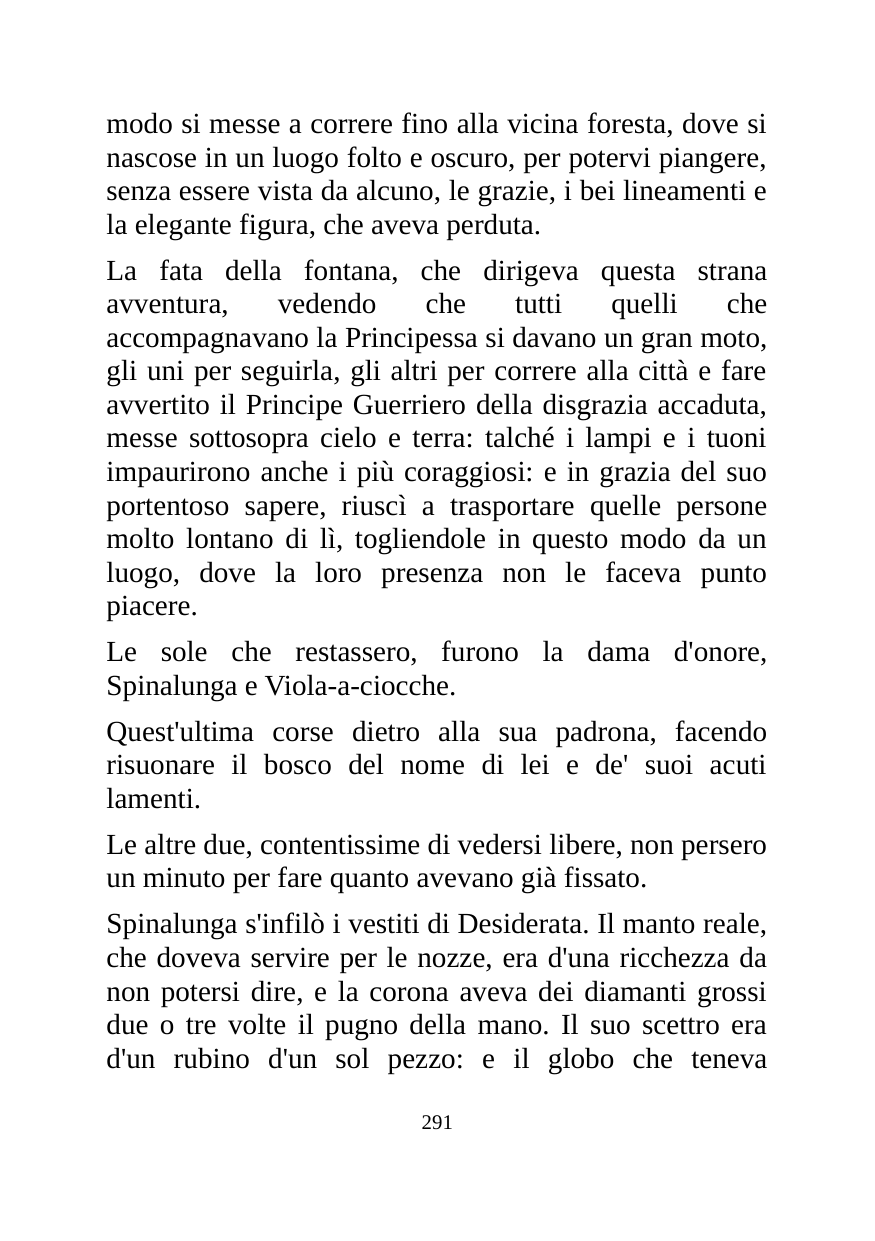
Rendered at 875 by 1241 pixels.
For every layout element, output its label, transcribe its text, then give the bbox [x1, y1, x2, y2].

text Quest'ultima corse dietro alla sua padrona, facendo risuonare il bosco del nome di lei e de' suoi acuti lamenti. [106, 714, 768, 814]
text Le sole che restassero, furono la dama d'onore, Spinalunga e Viola-a-ciocche. [106, 634, 768, 701]
text modo si messe a correre fino alla vicina foresta, dove si nascose in un luogo folto e oscuro, per potervi piangere, senza essere vista da alcuno, le grazie, i bei lineamenti e la elegante figura, che aveva perduta. [106, 106, 768, 240]
text La fata della fontana, che dirigeva questa strana avventura, vedendo che tutti quelli che accompagnavano la Principessa si davano un gran moto, gli uni per seguirla, gli altri per correre alla città e fare avvertito il Principe Guerriero della disgrazia accaduta, messe sottosopra cielo e terra: talché i lampi e i tuoni impaurirono anche i più coraggiosi: e in grazia del suo portentoso sapere, riuscì a trasportare quelle persone molto lontano di lì, togliendole in questo modo da un luogo, dove la loro presenza non le faceva punto piacere. [106, 253, 768, 622]
text Le altre due, contentissime di vedersi libere, non persero un minuto per fare quanto avevano già fissato. [106, 827, 768, 894]
text Spinalunga s'infilò i vestiti di Desiderata. Il manto reale, che doveva servire per le nozze, era d'una ricchezza da non potersi dire, e la corona aveva dei diamanti grossi due o tre volte il pugno della mano. Il suo scettro era d'un rubino d'un sol pezzo: e il globo che teneva [106, 907, 768, 1074]
